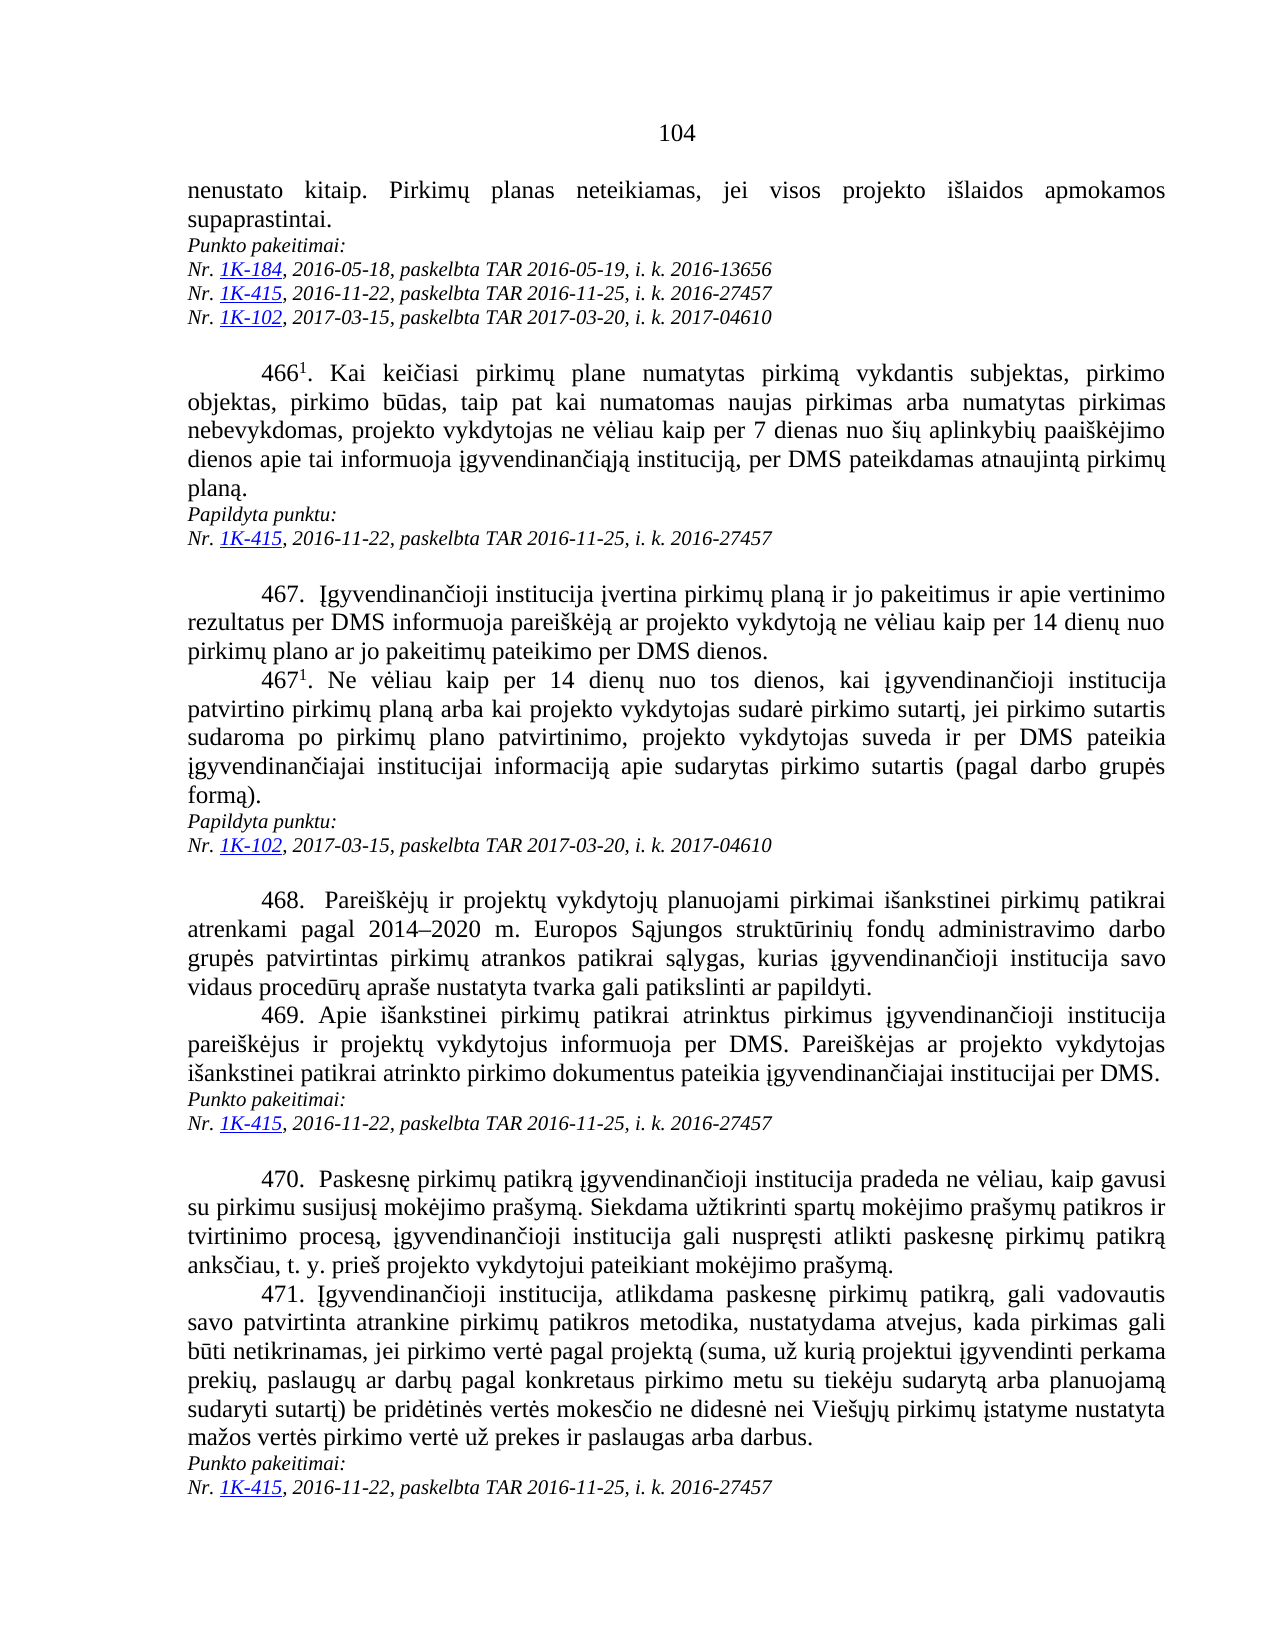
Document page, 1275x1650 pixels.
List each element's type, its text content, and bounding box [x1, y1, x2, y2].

text Papildyta punktu: [187, 502, 1167, 526]
text Nr. 1K-184, 2016-05-18, paskelbta TAR 2016-05-19, i. k. 2016-13656 [187, 257, 1167, 281]
text Nr. 1K-102, 2017-03-15, paskelbta TAR 2017-03-20, i. k. 2017-04610 [187, 305, 1167, 329]
text Punkto pakeitimai: [187, 1451, 1167, 1475]
text Nr. 1K-102, 2017-03-15, paskelbta TAR 2017-03-20, i. k. 2017-04610 [187, 833, 1167, 857]
text 469. Apie išankstinei pirkimų patikrai atrinktus pirkimus įgyvendinančioji institucija pareiškėjus ir projektų vykdytojus informuoja per DMS. Pareiškėjas ar projekto vykdytojas išankstinei patikrai atrinkto pirkimo dokumentus pateikia įgyvendinančiajai institucijai per DMS. [187, 1001, 1167, 1087]
text 4671. Ne vėliau kaip per 14 dienų nuo tos dienos, kai įgyvendinančioji institucija patvirtino pirkimų planą arba kai projekto vykdytojas sudarė pirkimo sutartį, jei pirkimo sutartis sudaroma po pirkimų plano patvirtinimo, projekto vykdytojas suveda ir per DMS pateikia įgyvendinančiajai institucijai informaciją apie sudarytas pirkimo sutartis (pagal darbo grupės formą). [187, 665, 1167, 809]
text 468. Pareiškėjų ir projektų vykdytojų planuojami pirkimai išankstinei pirkimų patikrai atrenkami pagal 2014–2020 m. Europos Sąjungos struktūrinių fondų administravimo darbo grupės patvirtintas pirkimų atrankos patikrai sąlygas, kurias įgyvendinančioji institucija savo vidaus procedūrų apraše nustatyta tvarka gali patikslinti ar papildyti. [187, 886, 1167, 1001]
text Punkto pakeitimai: [187, 1087, 1167, 1111]
text Papildyta punktu: [187, 809, 1167, 833]
text Nr. 1K-415, 2016-11-22, paskelbta TAR 2016-11-25, i. k. 2016-27457 [187, 526, 1167, 550]
text 467. Įgyvendinančioji institucija įvertina pirkimų planą ir jo pakeitimus ir apie vertinimo rezultatus per DMS informuoja pareiškėją ar projekto vykdytoją ne vėliau kaip per 14 dienų nuo pirkimų plano ar jo pakeitimų pateikimo per DMS dienos. [187, 579, 1167, 665]
text 471. Įgyvendinančioji institucija, atlikdama paskesnę pirkimų patikrą, gali vadovautis savo patvirtinta atrankine pirkimų patikros metodika, nustatydama atvejus, kada pirkimas gali būti netikrinamas, jei pirkimo vertė pagal projektą (suma, už kurią projektui įgyvendinti perkama prekių, paslaugų ar darbų pagal konkretaus pirkimo metu su tiekėju sudarytą arba planuojamą sudaryti sutartį) be pridėtinės vertės mokesčio ne didesnė nei Viešųjų pirkimų įstatyme nustatyta mažos vertės pirkimo vertė už prekes ir paslaugas arba darbus. [187, 1279, 1167, 1451]
text Nr. 1K-415, 2016-11-22, paskelbta TAR 2016-11-25, i. k. 2016-27457 [187, 1475, 1167, 1499]
text nenustato kitaip. Pirkimų planas neteikiamas, jei visos projekto išlaidos apmokamos supaprastintai. [187, 176, 1167, 233]
text Punkto pakeitimai: [187, 233, 1167, 257]
text Nr. 1K-415, 2016-11-22, paskelbta TAR 2016-11-25, i. k. 2016-27457 [187, 1111, 1167, 1135]
text Nr. 1K-415, 2016-11-22, paskelbta TAR 2016-11-25, i. k. 2016-27457 [187, 281, 1167, 305]
text 4661. Kai keičiasi pirkimų plane numatytas pirkimą vykdantis subjektas, pirkimo objektas, pirkimo būdas, taip pat kai numatomas naujas pirkimas arba numatytas pirkimas nebevykdomas, projekto vykdytojas ne vėliau kaip per 7 dienas nuo šių aplinkybių paaiškėjimo dienos apie tai informuoja įgyvendinančiąją instituciją, per DMS pateikdamas atnaujintą pirkimų planą. [187, 358, 1167, 502]
text 470. Paskesnę pirkimų patikrą įgyvendinančioji institucija pradeda ne vėliau, kaip gavusi su pirkimu susijusį mokėjimo prašymą. Siekdama užtikrinti spartų mokėjimo prašymų patikros ir tvirtinimo procesą, įgyvendinančioji institucija gali nuspręsti atlikti paskesnę pirkimų patikrą anksčiau, t. y. prieš projekto vykdytojui pateikiant mokėjimo prašymą. [187, 1164, 1167, 1279]
